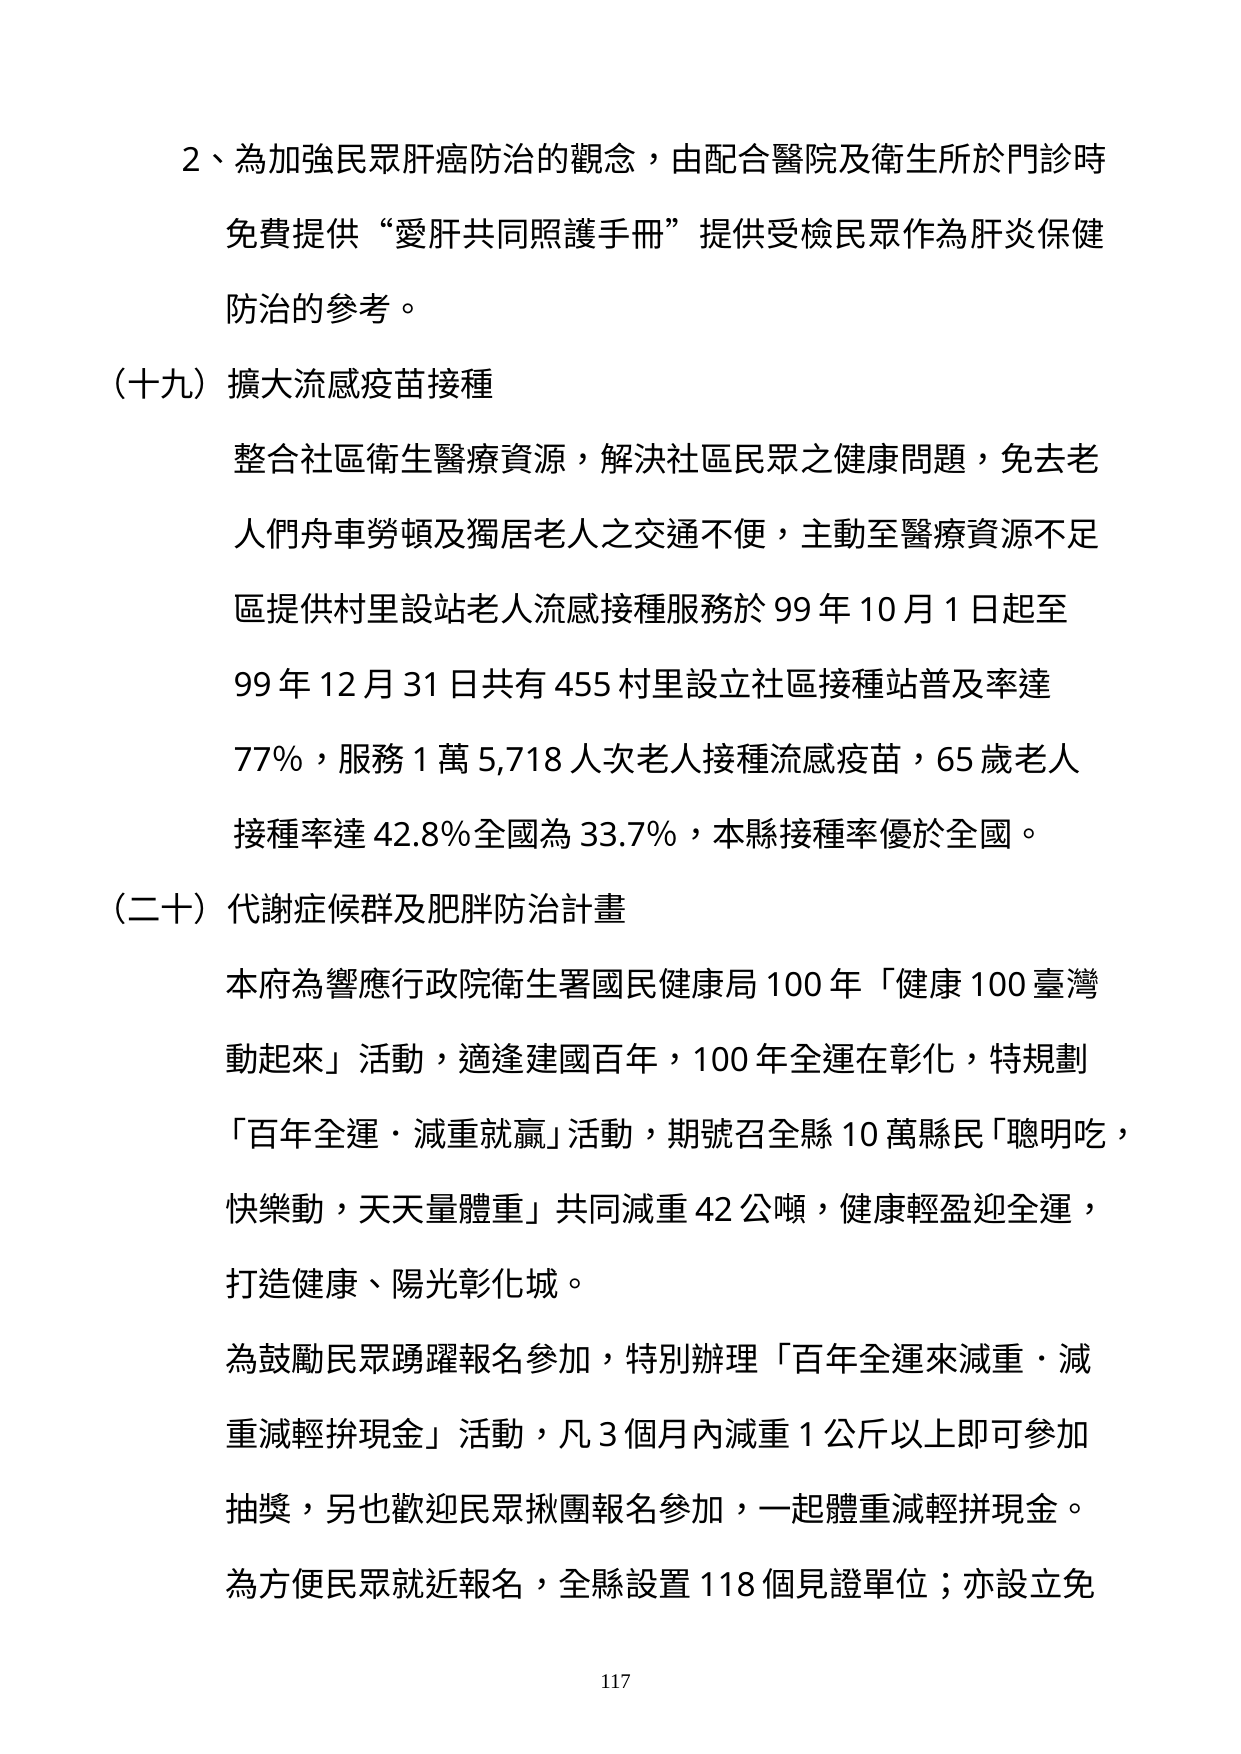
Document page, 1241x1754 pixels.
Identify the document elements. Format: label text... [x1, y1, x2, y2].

text 整合社區衛生醫療資源，解決社區民眾之健康問題，免去老人們舟車勞頓及獨居老人之交通不便，主動至醫療資源不足區提供村里設站老人流感接種服務於99年10月1日起至99年12月31日共有455村里設立社區接種站普及率達77％，服務1萬5,718人次老人接種流感疫苗，65歲老人接種率達42.8％全國為33.7％，本縣接種率優於全國。 [233, 420, 1106, 870]
text （二十）代謝症候群及肥胖防治計畫 [94, 870, 1106, 945]
text 本府為響應行政院衛生署國民健康局100年「健康100臺灣動起來」活動，適逢建國百年，100年全運在彰化，特規劃「百年全運．減重就贏」活動，期號召全縣10萬縣民「聰明吃，快樂動，天天量體重」共同減重42公噸，健康輕盈迎全運，打造健康、陽光彰化城。 [225, 945, 1106, 1320]
text （十九）擴大流感疫苗接種 [94, 345, 1106, 420]
text 為方便民眾就近報名，全縣設置118個見證單位；亦設立免 [225, 1545, 1106, 1620]
text 為鼓勵民眾踴躍報名參加，特別辦理「百年全運來減重．減重減輕拚現金」活動，凡3個月內減重1公斤以上即可參加抽獎，另也歡迎民眾揪團報名參加，一起體重減輕拼現金。 [225, 1320, 1106, 1545]
text 2、為加強民眾肝癌防治的觀念，由配合醫院及衛生所於門診時免費提供“愛肝共同照護手冊”提供受檢民眾作為肝炎保健防治的參考。 [181, 120, 1106, 345]
